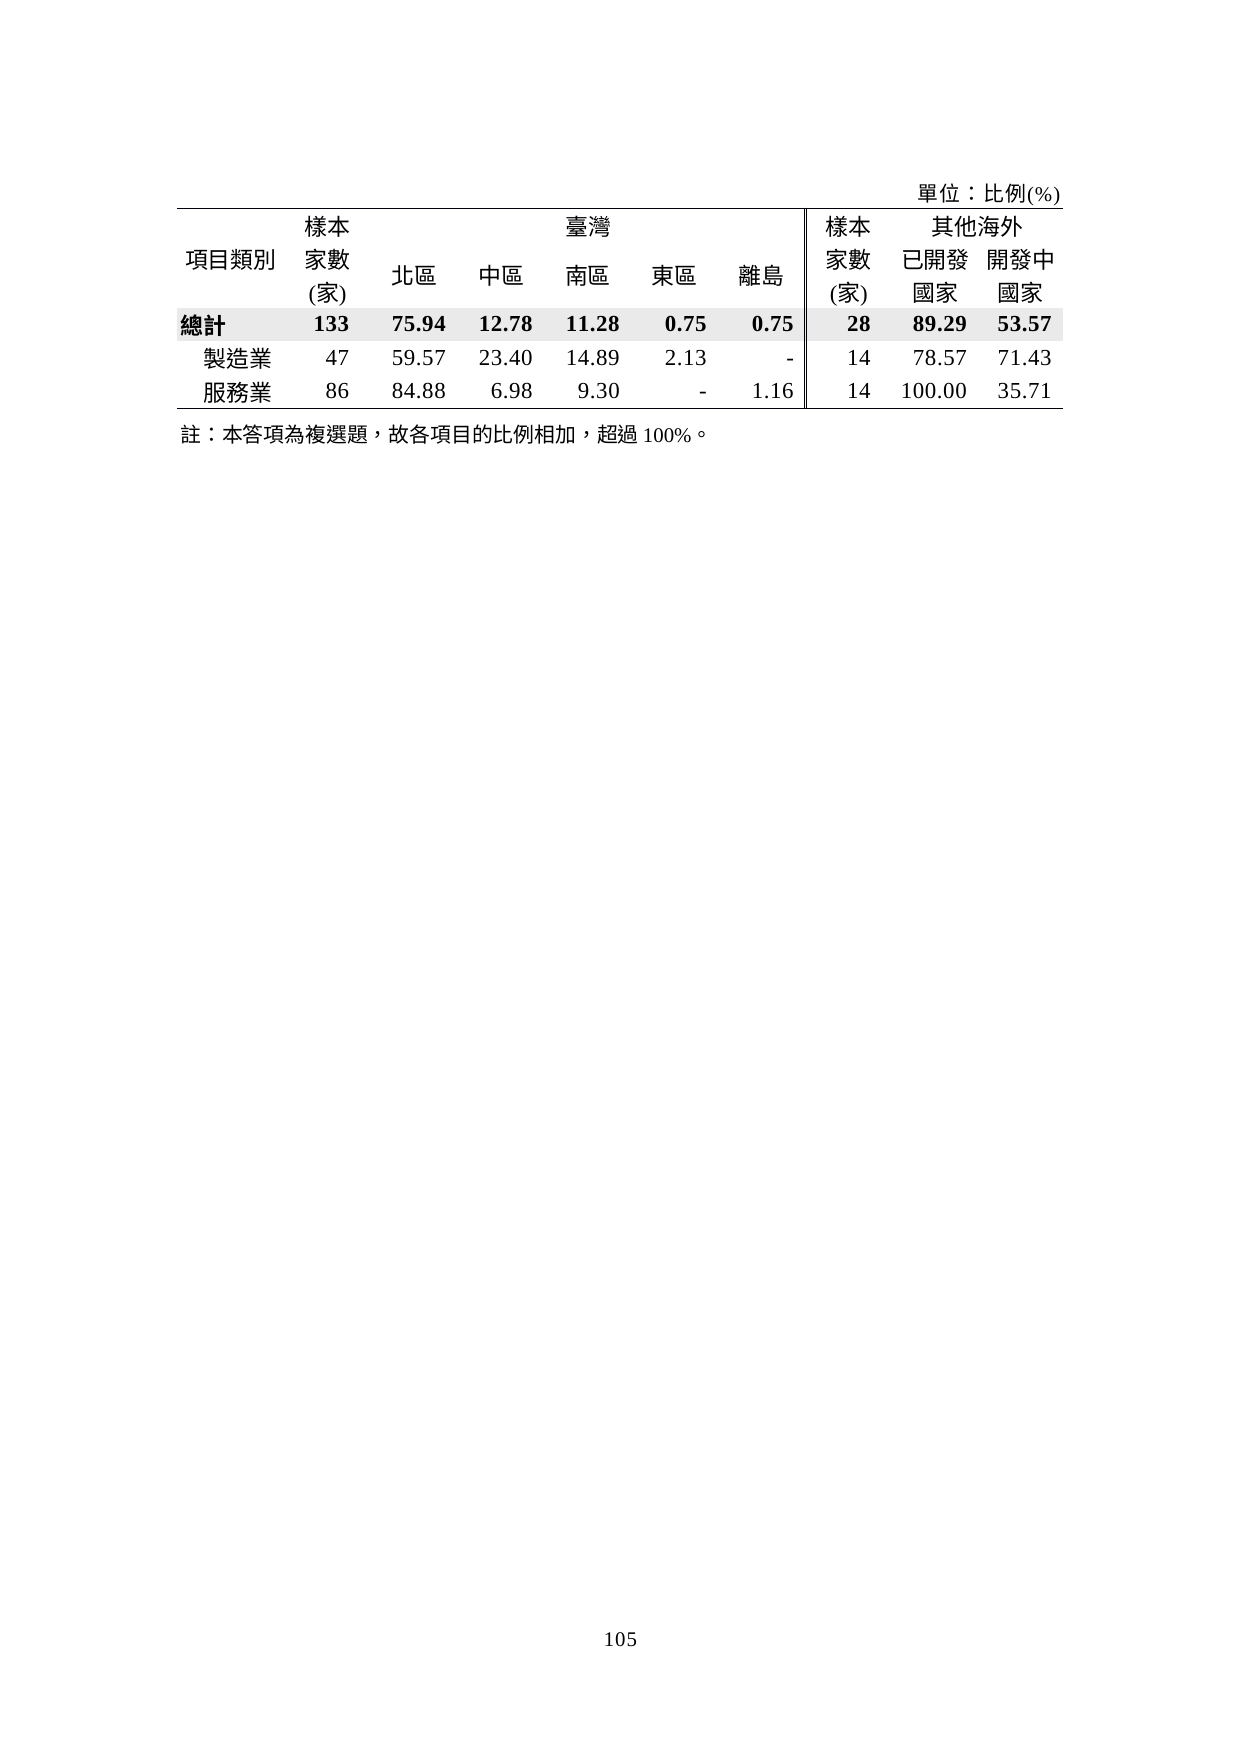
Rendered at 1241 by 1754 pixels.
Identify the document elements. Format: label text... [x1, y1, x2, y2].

table_cell 南區 [544, 242, 631, 308]
table_cell 1.16 [718, 375, 804, 408]
table_cell 開發中國家 [978, 242, 1063, 308]
table_cell 75.94 [371, 308, 457, 341]
table_cell 6.98 [457, 375, 544, 408]
table_cell 已開發國家 [892, 242, 978, 308]
table_cell 服務業 [177, 375, 284, 408]
table_cell 0.75 [718, 308, 804, 341]
table_cell 86 [284, 375, 371, 408]
table_cell 14 [807, 375, 892, 408]
table_cell 2.13 [631, 341, 718, 374]
table_cell 中區 [457, 242, 544, 308]
table_cell 14 [807, 341, 892, 374]
table_cell 35.71 [978, 375, 1063, 408]
table_cell - [631, 375, 718, 408]
table_cell 北區 [371, 242, 457, 308]
table_cell 23.40 [457, 341, 544, 374]
table_cell 53.57 [978, 308, 1063, 341]
table_cell 9.30 [544, 375, 631, 408]
table_cell 項目類別 [177, 209, 284, 308]
table_cell 註：本答項為複選題，故各項目的比例相加，超過100%。 [177, 409, 1063, 448]
table_cell 東區 [631, 242, 718, 308]
table_cell 樣本 家數(家) [284, 209, 371, 308]
table_cell 28 [807, 308, 892, 341]
table_cell 71.43 [978, 341, 1063, 374]
table_cell 47 [284, 341, 371, 374]
table_cell 12.78 [457, 308, 544, 341]
table_cell 100.00 [892, 375, 978, 408]
table_cell 59.57 [371, 341, 457, 374]
table_cell 11.28 [544, 308, 631, 341]
table_cell 製造業 [177, 341, 284, 374]
table_cell 133 [284, 308, 371, 341]
table_cell - [718, 341, 804, 374]
table_cell 其他海外 [892, 209, 1063, 242]
table_cell 0.75 [631, 308, 718, 341]
table_cell 總計 [177, 308, 284, 341]
table_cell 84.88 [371, 375, 457, 408]
table_cell 樣本 家數(家) [807, 209, 892, 308]
table_cell 78.57 [892, 341, 978, 374]
table_cell 89.29 [892, 308, 978, 341]
table_cell 臺灣 [371, 209, 804, 242]
table_cell 離島 [718, 242, 804, 308]
table_header 單位：比例(%) [177, 177, 1063, 207]
table_cell 14.89 [544, 341, 631, 374]
